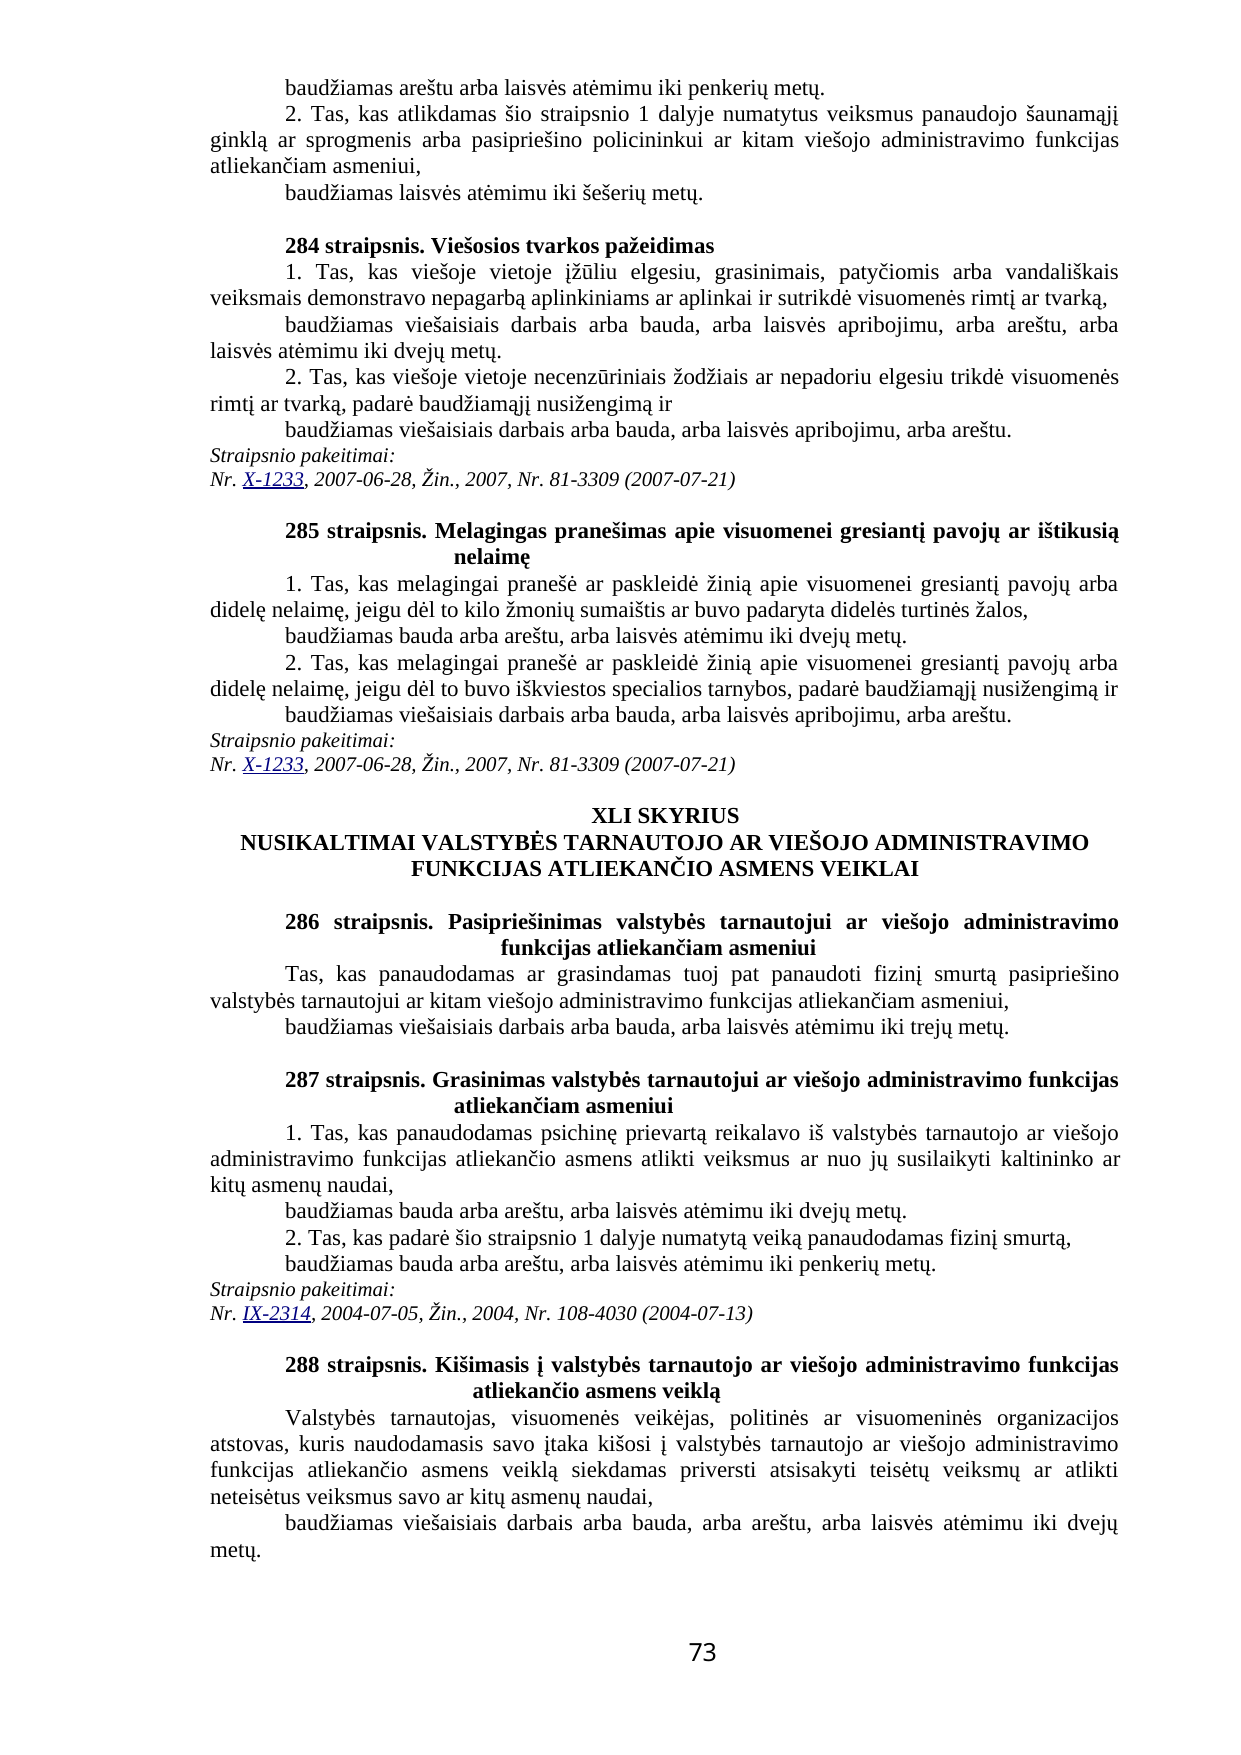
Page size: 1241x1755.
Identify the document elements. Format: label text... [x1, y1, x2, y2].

text 2. Tas, kas padarė šio straipsnio 1 dalyje numatytą veiką panaudodamas fizinį smurtą, [210, 1224, 1120, 1250]
text Straipsnio pakeitimai: [210, 1277, 1120, 1301]
text Straipsnio pakeitimai: [210, 728, 1120, 752]
text Nr. X-1233, 2007-06-28, Žin., 2007, Nr. 81-3309 (2007-07-21) [210, 752, 1120, 776]
text 284 straipsnis. Viešosios tvarkos pažeidimas [210, 232, 1120, 258]
text 286 straipsnis. Pasipriešinimas valstybės tarnautojui ar viešojo administravimo funkcijas atliekančiam asmeniui [285, 908, 1120, 960]
text baudžiamas viešaisiais darbais arba bauda, arba laisvės apribojimu, arba areštu, arba laisvės atėmimu iki dvejų metų. [210, 311, 1120, 363]
text 2. Tas, kas viešoje vietoje necenzūriniais žodžiais ar nepadoriu elgesiu trikdė visuomenės rimtį ar tvarką, padarė baudžiamąjį nusižengimą ir [210, 363, 1120, 416]
text 1. Tas, kas viešoje vietoje įžūliu elgesiu, grasinimais, patyčiomis arba vandališkais veiksmais demonstravo nepagarbą aplinkiniams ar aplinkai ir sutrikdė visuomenės rimtį ar tvarką, [210, 258, 1120, 311]
text baudžiamas bauda arba areštu, arba laisvės atėmimu iki dvejų metų. [210, 622, 1120, 649]
text 1. Tas, kas panaudodamas psichinę prievartą reikalavo iš valstybės tarnautojo ar viešojo administravimo funkcijas atliekančio asmens atlikti veiksmus ar nuo jų susilaikyti kaltininko ar kitų asmenų naudai, [210, 1118, 1120, 1198]
text Straipsnio pakeitimai: [210, 442, 1120, 467]
text baudžiamas areštu arba laisvės atėmimu iki penkerių metų. [210, 73, 1120, 100]
text 288 straipsnis. Kišimasis į valstybės tarnautojo ar viešojo administravimo funkcijas atliekančio asmens veiklą [285, 1351, 1120, 1404]
text 2. Tas, kas melagingai pranešė ar paskleidė žinią apie visuomenei gresiantį pavojų arba didelę nelaimę, jeigu dėl to buvo iškviestos specialios tarnybos, padarė baudžiamąjį nusižengimą ir [210, 649, 1120, 701]
text Tas, kas panaudodamas ar grasindamas tuoj pat panaudoti fizinį smurtą pasipriešino valstybės tarnautojui ar kitam viešojo administravimo funkcijas atliekančiam asmeniui, [210, 960, 1120, 1013]
text baudžiamas viešaisiais darbais arba bauda, arba laisvės atėmimu iki trejų metų. [210, 1013, 1120, 1039]
text baudžiamas laisvės atėmimu iki šešerių metų. [210, 179, 1120, 205]
text 287 straipsnis. Grasinimas valstybės tarnautojui ar viešojo administravimo funkcijas atliekančiam asmeniui [285, 1066, 1120, 1118]
text baudžiamas viešaisiais darbais arba bauda, arba laisvės apribojimu, arba areštu. [210, 416, 1120, 442]
text Nr. IX-2314, 2004-07-05, Žin., 2004, Nr. 108-4030 (2004-07-13) [210, 1301, 1120, 1325]
text 1. Tas, kas melagingai pranešė ar paskleidė žinią apie visuomenei gresiantį pavojų arba didelę nelaimę, jeigu dėl to kilo žmonių sumaištis ar buvo padaryta didelės turtinės žalos, [210, 570, 1120, 622]
text XLI SKYRIUS [210, 802, 1120, 829]
text Valstybės tarnautojas, visuomenės veikėjas, politinės ar visuomeninės organizacijos atstovas, kuris naudodamasis savo įtaka kišosi į valstybės tarnautojo ar viešojo administravimo funkcijas atliekančio asmens veiklą siekdamas priversti atsisakyti teisėtų veiksmų ar atlikti neteisėtus veiksmus savo ar kitų asmenų naudai, [210, 1404, 1120, 1509]
text baudžiamas bauda arba areštu, arba laisvės atėmimu iki penkerių metų. [210, 1250, 1120, 1277]
text 2. Tas, kas atlikdamas šio straipsnio 1 dalyje numatytus veiksmus panaudojo šaunamąjį ginklą ar sprogmenis arba pasipriešino policininkui ar kitam viešojo administravimo funkcijas atliekančiam asmeniui, [210, 100, 1120, 179]
text baudžiamas viešaisiais darbais arba bauda, arba laisvės apribojimu, arba areštu. [210, 701, 1120, 728]
text baudžiamas bauda arba areštu, arba laisvės atėmimu iki dvejų metų. [210, 1198, 1120, 1224]
text baudžiamas viešaisiais darbais arba bauda, arba areštu, arba laisvės atėmimu iki dvejų metų. [210, 1509, 1120, 1562]
text Nr. X-1233, 2007-06-28, Žin., 2007, Nr. 81-3309 (2007-07-21) [210, 467, 1120, 491]
text 285 straipsnis. Melagingas pranešimas apie visuomenei gresiantį pavojų ar ištikusią nelaimę [285, 517, 1120, 570]
text NUSIKALTIMAI VALSTYBĖS TARNAUTOJO AR VIEŠOJO ADMINISTRAVIMO FUNKCIJAS ATLIEKANČIO ASMENS VEIKLAI [210, 829, 1120, 881]
